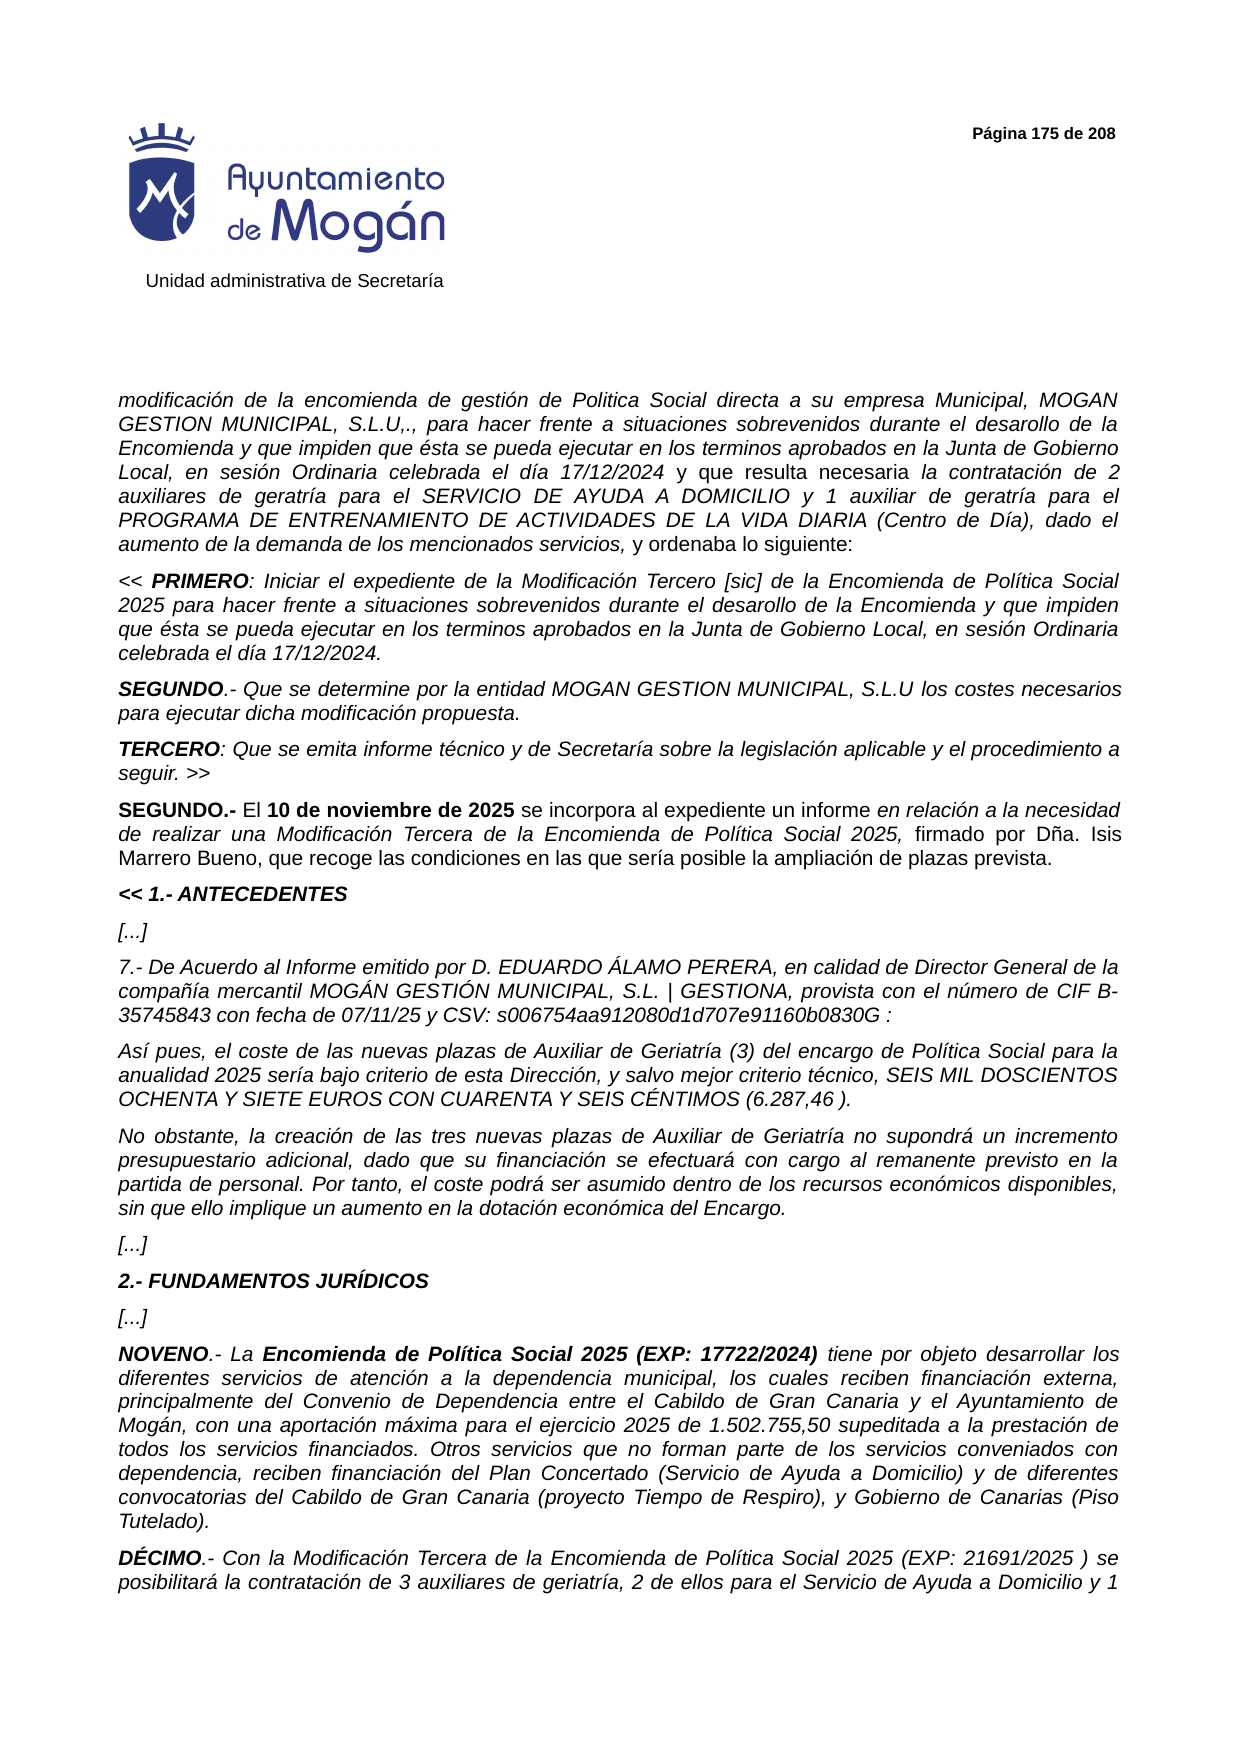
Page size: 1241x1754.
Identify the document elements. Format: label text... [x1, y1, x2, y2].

text 2.- FUNDAMENTOS JURÍDICOS [118, 1268, 1122, 1292]
text SEGUNDO.- El 10 de noviembre de 2025 se incorpora al expediente un informe en relación a la necesidad de realizar una Modificación Tercera de la Encomienda de Política Social 2025, firmado por Dña. Isis Marrero Bueno, que recoge las condiciones en las que sería posible la ampliación de plazas prevista. [118, 798, 1122, 869]
text TERCERO: Que se emita informe técnico y de Secretaría sobre la legislación aplicable y el procedimiento a seguir. >> [118, 737, 1122, 785]
text << 1.- ANTECEDENTES [118, 882, 1122, 906]
text [...] [118, 918, 1122, 942]
picture [128, 123, 445, 259]
text SEGUNDO.- Que se determine por la entidad MOGAN GESTION MUNICIPAL, S.L.U los costes necesarios para ejecutar dicha modificación propuesta. [118, 677, 1122, 725]
text [...] [118, 1305, 1122, 1329]
text 7.- De Acuerdo al Informe emitido por D. EDUARDO ÁLAMO PERERA, en calidad de Director General de la compañía mercantil MOGÁN GESTIÓN MUNICIPAL, S.L. | GESTIONA, provista con el número de CIF B-35745843 con fecha de 07/11/25 y CSV: s006754aa912080d1d707e91160b0830G : [118, 955, 1122, 1027]
text << PRIMERO: Iniciar el expediente de la Modificación Tercero [sic] de la Encomienda de Política Social 2025 para hacer frente a situaciones sobrevenidos durante el desarollo de la Encomienda y que impiden que ésta se pueda ejecutar en los terminos aprobados en la Junta de Gobierno Local, en sesión Ordinaria celebrada el día 17/12/2024. [118, 568, 1122, 664]
text DÉCIMO.- Con la Modificación Tercera de la Encomienda de Política Social 2025 (EXP: 21691/2025 ) se posibilitará la contratación de 3 auxiliares de geriatría, 2 de ellos para el Servicio de Ayuda a Domicilio y 1 [118, 1546, 1122, 1593]
text NOVENO.- La Encomienda de Política Social 2025 (EXP: 17722/2024) tiene por objeto desarrollar los diferentes servicios de atención a la dependencia municipal, los cuales reciben financiación externa, principalmente del Convenio de Dependencia entre el Cabildo de Gran Canaria y el Ayuntamiento de Mogán, con una aportación máxima para el ejercicio 2025 de 1.502.755,50 supeditada a la prestación de todos los servicios financiados. Otros servicios que no forman parte de los servicios conveniados con dependencia, reciben financiación del Plan Concertado (Servicio de Ayuda a Domicilio) y de diferentes convocatorias del Cabildo de Gran Canaria (proyecto Tiempo de Respiro), y Gobierno de Canarias (Piso Tutelado). [118, 1341, 1122, 1533]
text modificación de la encomienda de gestión de Politica Social directa a su empresa Municipal, MOGAN GESTION MUNICIPAL, S.L.U,., para hacer frente a situaciones sobrevenidos durante el desarollo de la Encomienda y que impiden que ésta se pueda ejecutar en los terminos aprobados en la Junta de Gobierno Local, en sesión Ordinaria celebrada el día 17/12/2024 y que resulta necesaria la contratación de 2 auxiliares de geratría para el SERVICIO DE AYUDA A DOMICILIO y 1 auxiliar de geratría para el PROGRAMA DE ENTRENAMIENTO DE ACTIVIDADES DE LA VIDA DIARIA (Centro de Día), dado el aumento de la demanda de los mencionados servicios, y ordenaba lo siguiente: [118, 388, 1122, 556]
text No obstante, la creación de las tres nuevas plazas de Auxiliar de Geriatría no supondrá un incremento presupuestario adicional, dado que su financiación se efectuará con cargo al remanente previsto en la partida de personal. Por tanto, el coste podrá ser asumido dentro de los recursos económicos disponibles, sin que ello implique un aumento en la dotación económica del Encargo. [118, 1124, 1122, 1219]
text [...] [118, 1232, 1122, 1256]
text Así pues, el coste de las nuevas plazas de Auxiliar de Geriatría (3) del encargo de Política Social para la anualidad 2025 sería bajo criterio de esta Dirección, y salvo mejor criterio técnico, SEIS MIL DOSCIENTOS OCHENTA Y SIETE EUROS CON CUARENTA Y SEIS CÉNTIMOS (6.287,46 ). [118, 1039, 1122, 1111]
